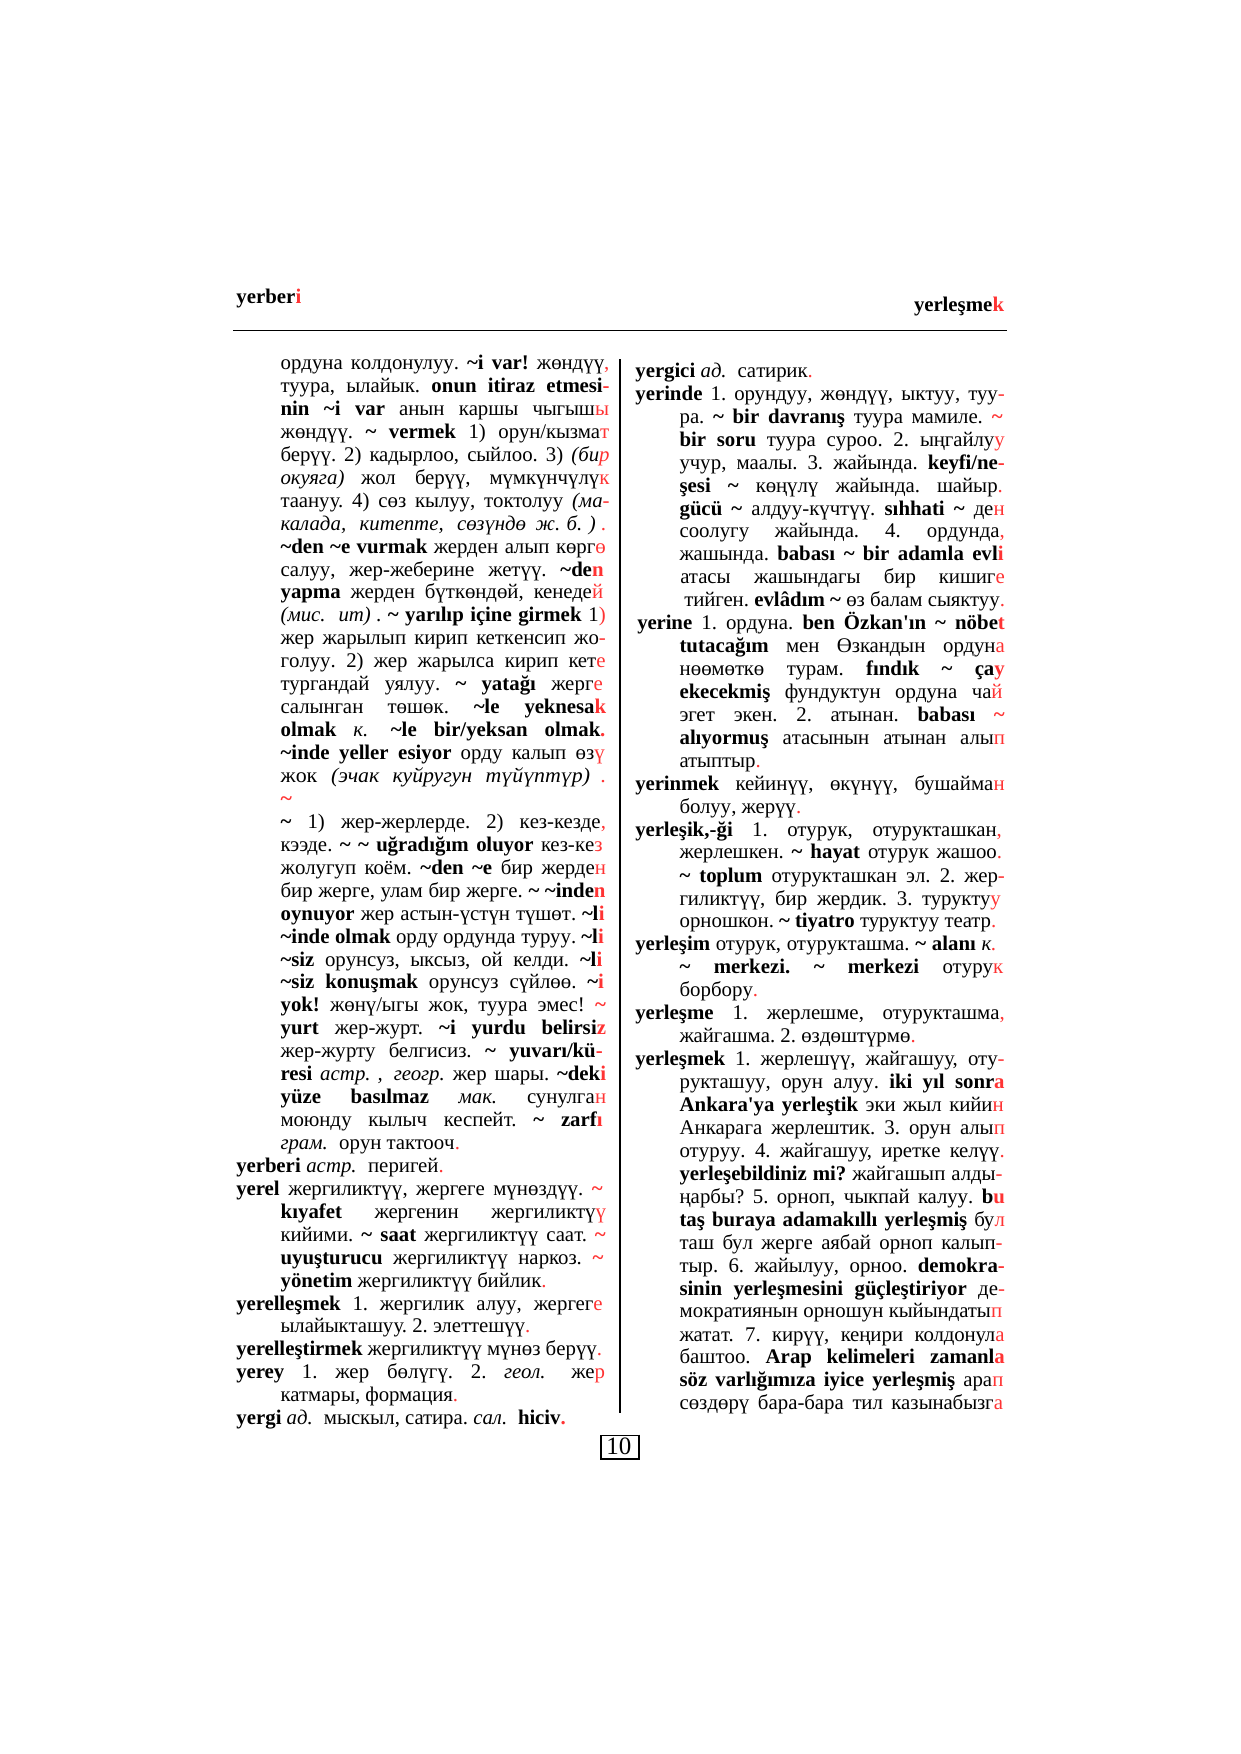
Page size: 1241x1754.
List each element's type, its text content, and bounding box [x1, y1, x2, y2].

text yerinmek кейинүү, өкүнүү, бушайман болуу, жерүү. [635, 772, 1004, 818]
text орношкон. ~ tiyatro туруктуу театр. [679, 909, 1000, 932]
text грам. орун тактооч. [280, 1131, 462, 1154]
text bir soru туура суроо. 2. ыңгайлуу учур, маалы. 3. жайында. keyfi/ne- şesi ~ көңүлү жайында. шайыр. [679, 428, 1005, 497]
text yerleşme 1. жерлешме, отурукташма, жайгашма. 2. өздөштүрмө. [635, 1001, 1004, 1047]
text gücü ~ алдуу-күчтүү. sıhhati ~ ден соолугу жайында. 4. ордунда, жашында. babası ~ bir adamla evli [679, 497, 1005, 565]
text yerleşmek 1. жерлешүү, жайгашуу, оту- рукташуу, орун алуу. iki yıl sonra Ankara'ya yerleştik эки жыл кийин [635, 1047, 1004, 1116]
text resi астр. , геогр. жер шары. ~deki yüze basılmaz мак. сунулган моюнду кылыч кеспейт. ~ zarfı [280, 1062, 606, 1131]
text yönetim жергиликтүү бийлик. [280, 1269, 548, 1292]
text Анкарага жерлештик. 3. орун алып отуруу. 4. жайгашуу, иретке келүү. yerleşebildiniz mi? жайгашып алды- [679, 1116, 1005, 1185]
text жер жарылып кирип кеткенсип жо- голуу. 2) жер жарылса кирип кете тургандай уялуу. ~ yatağı жерге [280, 626, 606, 695]
text жатат. 7. кирүү, кеңири колдонула баштоо. Arap kelimeleri zamanla söz varlığımıza iyice yerleşmiş арап [679, 1323, 1005, 1391]
text жолугуп коём. ~den ~e бир жерден бир жерге, улам бир жерге. ~ ~inden oynuyor жер астын-үстүн түшөт. ~li [280, 856, 606, 925]
text yapma жерден бүткөндөй, кенедей [280, 581, 606, 603]
text yerelleştirmek жергиликтүү мүнөз берүү. [236, 1337, 609, 1360]
text ңарбы? 5. орноп, чыкпай калуу. bu taş buraya adamakıllı yerleşmiş бул таш бул жерге аябай орноп калып- [679, 1185, 1005, 1254]
text ~ 1) жер-жерлерде. 2) кез-кезде, кээде. ~ ~ uğradığım oluyor кез-кез [280, 810, 606, 856]
text ~ toplum отурукташкан эл. 2. жер- гиликтүү, бир жердик. 3. туруктуу [679, 864, 1004, 909]
text жерлешкен. ~ hayat отурук жашоо. [679, 841, 1005, 864]
text yerberi астр. перигей. [236, 1154, 609, 1177]
text атасы жашындагы бир кишиге тийген. evlâdım ~ өз балам сыяктуу. yerine 1. ордуна. ben Özkan'ın ~ nöbet [635, 565, 1004, 634]
text ~den ~e vurmak жерден алып көргө салуу, жер-жеберине жетүү. ~den [280, 535, 606, 581]
text yerleşmek [914, 292, 1065, 316]
text ~siz konuşmak орунсуз сүйлөө. ~i [280, 971, 606, 993]
text (мис. ит) . ~ yarılıp içine girmek 1) [280, 603, 606, 626]
text yok! жөнү/ыгы жок, туура эмес! ~ yurt жер-журт. ~i yurdu belirsiz жер-журту белгисиз. ~ yuvarı/kü- [280, 993, 606, 1062]
text yerleşik,-ği 1. отурук, отурукташкан, [635, 818, 1065, 841]
text kıyafet жергенин жергиликтүү кийими. ~ saat жергиликтүү саат. ~ uyuşturucu жергиликтүү наркоз. ~ [280, 1200, 606, 1269]
text ~inde yeller esiyor орду калып өзү [280, 741, 606, 764]
text yerey 1. жер бөлүгү. 2. геол. жер катмары, формация. [236, 1360, 606, 1406]
text ~siz орунсуз, ыксыз, ой келди. ~li [280, 948, 606, 971]
text салынган төшөк. ~le yeknesak olmak к. ~le bir/yeksan olmak. [280, 695, 606, 741]
text yerberi [236, 284, 301, 308]
text yerinde 1. орундуу, жөндүү, ыктуу, туу- ра. ~ bir davranış туура мамиле. ~ [635, 382, 1004, 428]
text сөздөрү бара-бара тил казынабызга [679, 1391, 1004, 1414]
text yergi ад. мыскыл, сатира. сал. hiciv. [236, 1406, 609, 1429]
text эгет экен. 2. атынан. babası ~ alıyormuş атасынын атынан алып атыптыр. [679, 703, 1005, 772]
text yerel жергиликтүү, жергеге мүнөздүү. ~ [236, 1177, 609, 1200]
text yerelleşmek 1. жергилик алуу, жергеге ылайыкташуу. 2. элеттешүү. [236, 1292, 609, 1337]
text tutacağım мен Өзкандын ордуна нөөмөткө турам. fındık ~ çay ekecekmiş фундуктун ордуна чай [679, 634, 1005, 703]
text жок (эчак куйругун түйүптүр) . ~ [280, 764, 606, 810]
text борбору. [679, 978, 758, 1001]
text тыр. 6. жайылуу, орноо. demokra- sinin yerleşmesini güçleştiriyor де- мократиянын орношун кыйындатып [679, 1254, 1005, 1322]
text ордуна колдонулуу. ~i var! жөндүү, туура, ылайык. onun itiraz etmesi- nin ~i var анын каршы чыгышы жөндүү. ~ vermek 1) орун/кызмат берүү. 2) кадырлоо, сыйлоо. 3) (бир окуяга) жол берүү, мүмкүнчүлүк таануу. 4) сөз кылуу, токтолуу (ма- калада, китепте, сөзүндө ж. б. ) . [280, 350, 609, 534]
text yerleşim отурук, отурукташма. ~ alanı к. [635, 932, 1065, 955]
text ~inde olmak орду ордунда туруу. ~li [280, 925, 606, 948]
text yergici ад. сатирик. [635, 358, 1065, 382]
text ~ merkezi. ~ merkezi отурук [679, 955, 1004, 978]
